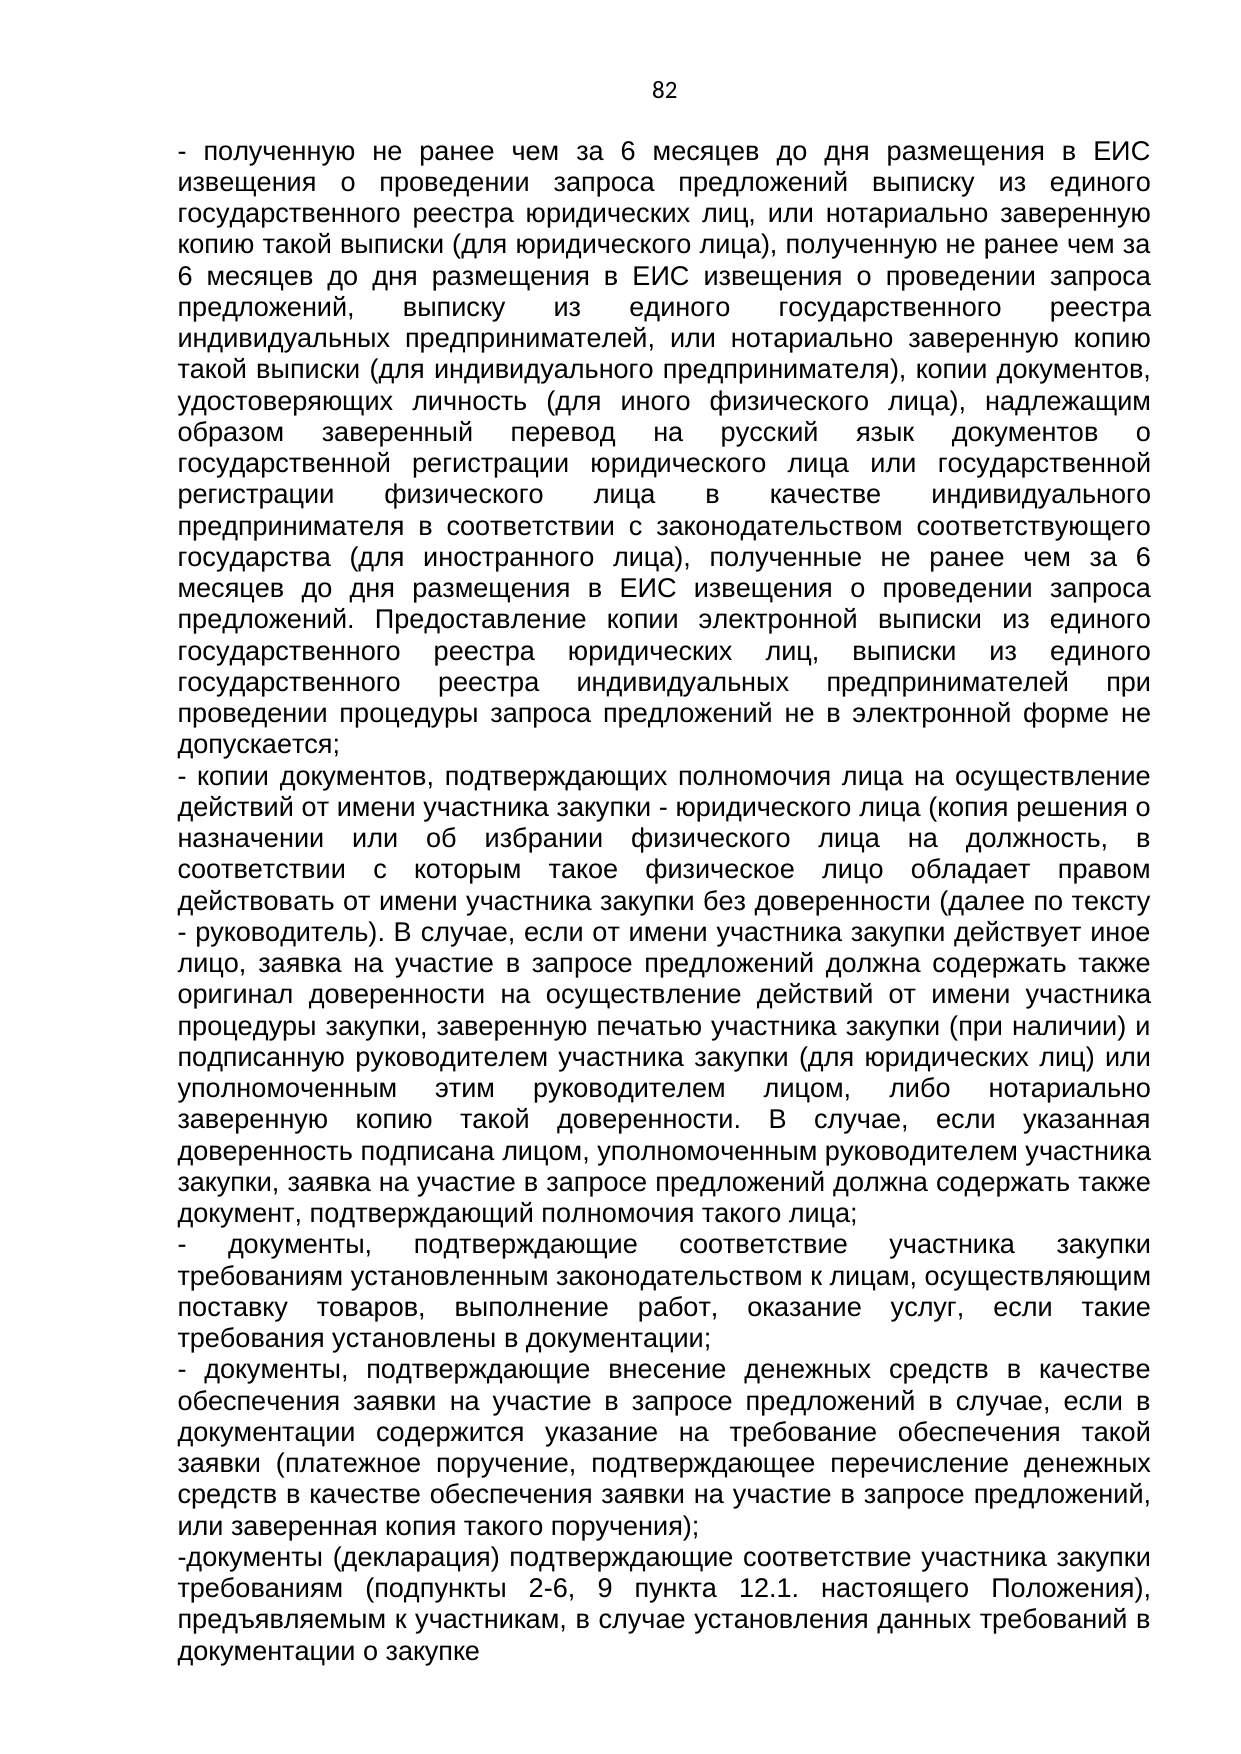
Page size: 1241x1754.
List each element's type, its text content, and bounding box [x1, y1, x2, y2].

text -документы (декларация) подтверждающие соответствие участника закупки требованиям (подпункты 2-6, 9 пункта 12.1. настоящего Положения), предъявляемым к участникам, в случае установления данных требований в документации о закупке [177, 1541, 1152, 1666]
text - копии документов, подтверждающих полномочия лица на осуществление действий от имени участника закупки - юридического лица (копия решения о назначении или об избрании физического лица на должность, в соответствии с которым такое физическое лицо обладает правом действовать от имени участника закупки без доверенности (далее по тексту - руководитель). В случае, если от имени участника закупки действует иное лицо, заявка на участие в запросе предложений должна содержать также оригинал доверенности на осуществление действий от имени участника процедуры закупки, заверенную печатью участника закупки (при наличии) и подписанную руководителем участника закупки (для юридических лиц) или уполномоченным этим руководителем лицом, либо нотариально заверенную копию такой доверенности. В случае, если указанная доверенность подписана лицом, уполномоченным руководителем участника закупки, заявка на участие в запросе предложений должна содержать также документ, подтверждающий полномочия такого лица; [177, 760, 1152, 1228]
text - полученную не ранее чем за 6 месяцев до дня размещения в ЕИС извещения о проведении запроса предложений выписку из единого государственного реестра юридических лиц, или нотариально заверенную копию такой выписки (для юридического лица), полученную не ранее чем за 6 месяцев до дня размещения в ЕИС извещения о проведении запроса предложений, выписку из единого государственного реестра индивидуальных предпринимателей, или нотариально заверенную копию такой выписки (для индивидуального предпринимателя), копии документов, удостоверяющих личность (для иного физического лица), надлежащим образом заверенный перевод на русский язык документов о государственной регистрации юридического лица или государственной регистрации физического лица в качестве индивидуального предпринимателя в соответствии с законодательством соответствующего государства (для иностранного лица), полученные не ранее чем за 6 месяцев до дня размещения в ЕИС извещения о проведении запроса предложений. Предоставление копии электронной выписки из единого государственного реестра юридических лиц, выписки из единого государственного реестра индивидуальных предпринимателей при проведении процедуры запроса предложений не в электронной форме не допускается; [177, 135, 1152, 760]
text - документы, подтверждающие внесение денежных средств в качестве обеспечения заявки на участие в запросе предложений в случае, если в документации содержится указание на требование обеспечения такой заявки (платежное поручение, подтверждающее перечисление денежных средств в качестве обеспечения заявки на участие в запросе предложений, или заверенная копия такого поручения); [177, 1353, 1152, 1541]
text - документы, подтверждающие соответствие участника закупки требованиям установленным законодательством к лицам, осуществляющим поставку товаров, выполнение работ, оказание услуг, если такие требования установлены в документации; [177, 1228, 1152, 1353]
